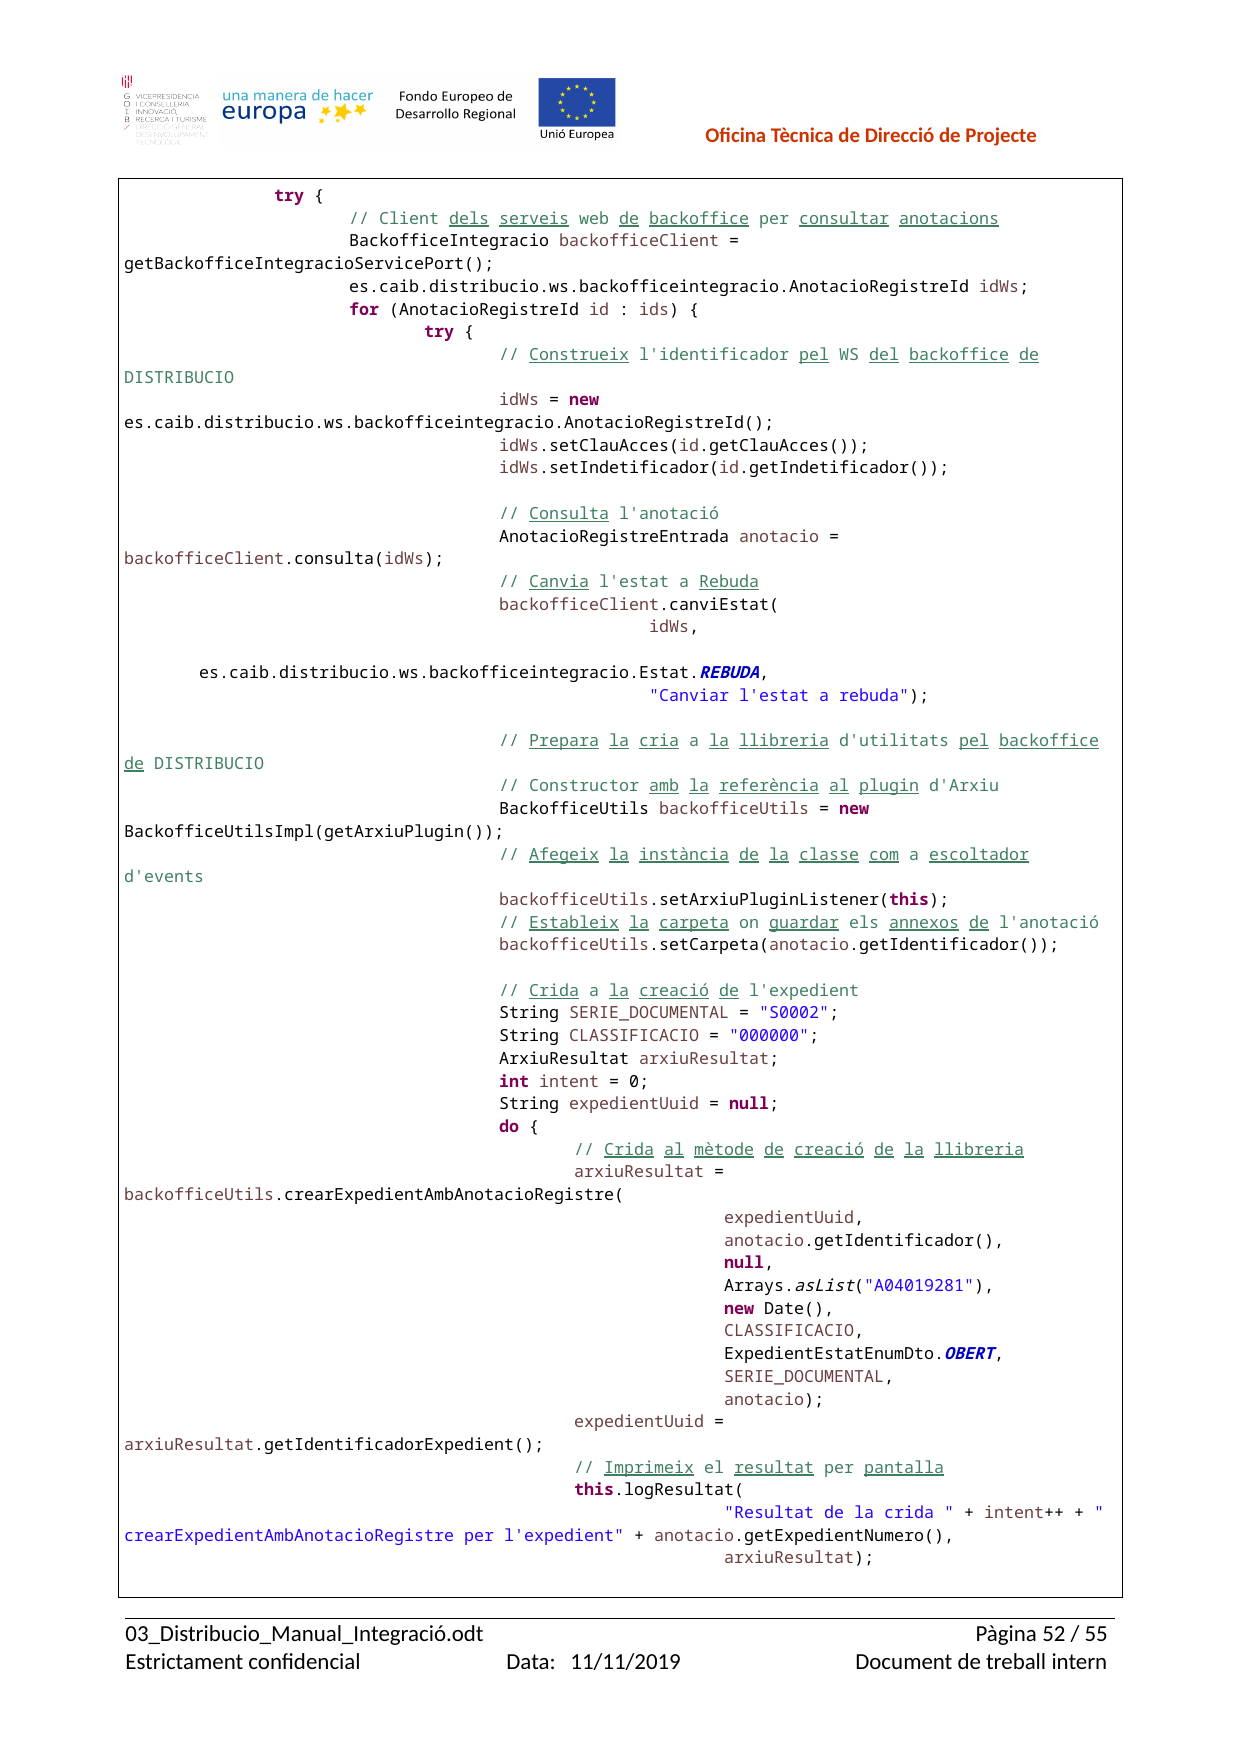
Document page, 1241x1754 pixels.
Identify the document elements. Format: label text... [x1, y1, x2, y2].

picture [219, 73, 621, 147]
picture [118, 73, 213, 147]
table_header try { // Client dels serveis web de backoffice per consultar anotacions BackofficeIntegracio backofficeClient = getBackofficeIntegracioServicePort(); es.caib.distribucio.ws.backofficeintegracio.AnotacioRegistreId idWs; for (AnotacioRegistreId id : ids) { try { // Construeix l'identificador pel WS del backoffice de DISTRIBUCIO idWs = new es.caib.distribucio.ws.backofficeintegracio.AnotacioRegistreId(); idWs.setClauAcces(id.getClauAcces()); idWs.setIndetificador(id.getIndetificador()); // Consulta l'anotació AnotacioRegistreEntrada anotacio = backofficeClient.consulta(idWs); // Canvia l'estat a Rebuda backofficeClient.canviEstat( idWs, es.caib.distribucio.ws.backofficeintegracio.Estat.REBUDA, "Canviar l'estat a rebuda"); // Prepara la cria a la llibreria d'utilitats pel backoffice de DISTRIBUCIO // Constructor amb la referència al plugin d'Arxiu BackofficeUtils backofficeUtils = new BackofficeUtilsImpl(getArxiuPlugin()); // Afegeix la instància de la classe com a escoltador d'events backofficeUtils.setArxiuPluginListener(this); // Estableix la carpeta on guardar els annexos de l'anotació backofficeUtils.setCarpeta(anotacio.getIdentificador()); // Crida a la creació de l'expedient String SERIE_DOCUMENTAL = "S0002"; String CLASSIFICACIO = "000000"; ArxiuResultat arxiuResultat; int intent = 0; String expedientUuid = null; do { // Crida al mètode de creació de la llibreria arxiuResultat = backofficeUtils.crearExpedientAmbAnotacioRegistre( expedientUuid, anotacio.getIdentificador(), null, Arrays.asList("A04019281"), new Date(), CLASSIFICACIO, ExpedientEstatEnumDto.OBERT, SERIE_DOCUMENTAL, anotacio); expedientUuid = arxiuResultat.getIdentificadorExpedient(); // Imprimeix el resultat per pantalla this.logResultat( "Resultat de la crida " + intent++ + " crearExpedientAmbAnotacioRegistre per l'expedient" + anotacio.getExpedientNumero(), arxiuResultat); [119, 179, 1122, 1597]
